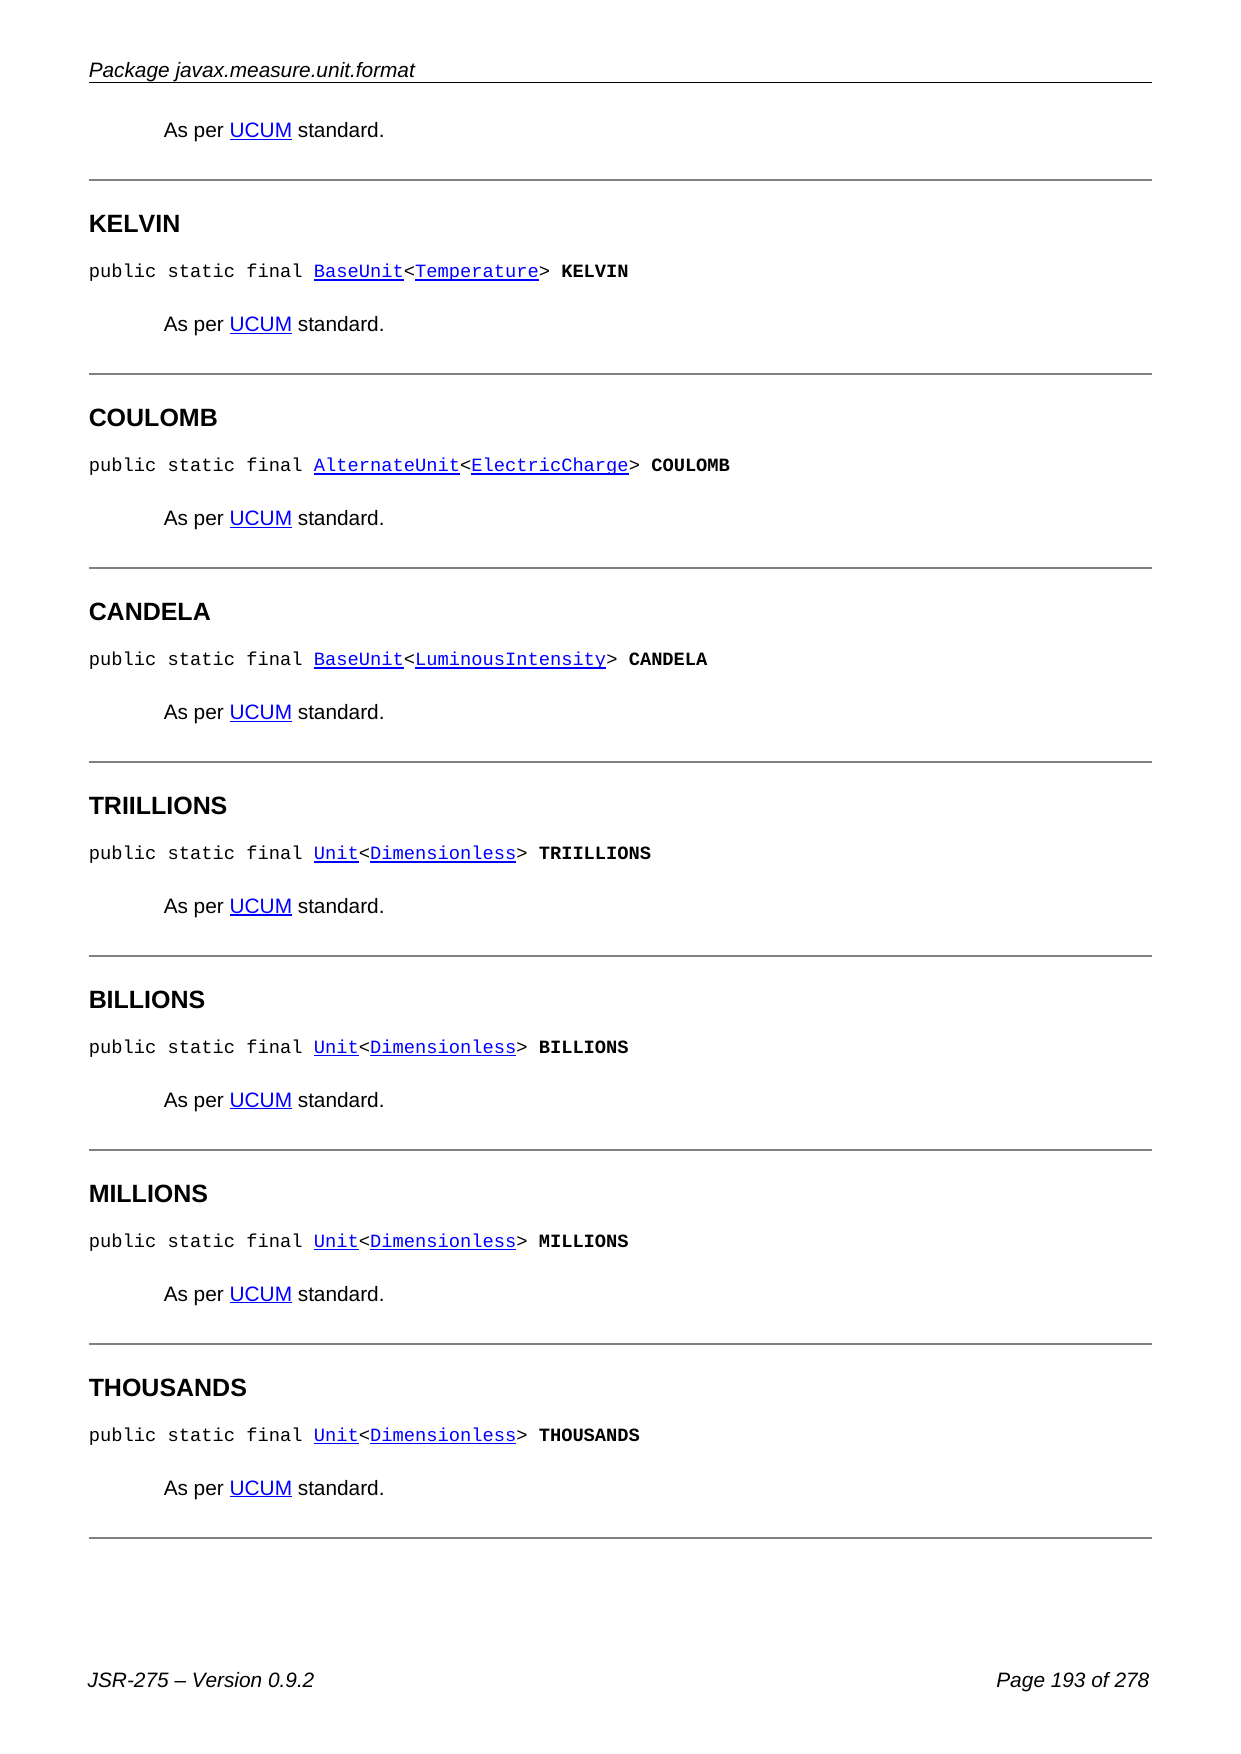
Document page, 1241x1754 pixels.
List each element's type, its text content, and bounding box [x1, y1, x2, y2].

text public static final Unit<Dimensionless> BILLIONS [88, 1038, 1152, 1059]
text public static final Unit<Dimensionless> THOUSANDS [88, 1426, 1152, 1447]
text As per UCUM standard. [163, 894, 1152, 917]
text public static final AlternateUnit<ElectricCharge> COULOMB [88, 456, 1152, 477]
subtitle MILLIONS [88, 1180, 1152, 1208]
text public static final BaseUnit<Temperature> KELVIN [88, 262, 1152, 283]
text As per UCUM standard. [163, 312, 1152, 336]
text public static final Unit<Dimensionless> MILLIONS [88, 1232, 1152, 1253]
text As per UCUM standard. [163, 700, 1152, 723]
subtitle KELVIN [88, 210, 1152, 238]
subtitle BILLIONS [88, 986, 1152, 1014]
text public static final Unit<Dimensionless> TRIILLIONS [88, 844, 1152, 865]
subtitle CANDELA [88, 598, 1152, 626]
subtitle THOUSANDS [88, 1374, 1152, 1402]
text As per UCUM standard. [163, 118, 1152, 142]
text public static final BaseUnit<LuminousIntensity> CANDELA [88, 650, 1152, 671]
text As per UCUM standard. [163, 1476, 1152, 1499]
text As per UCUM standard. [163, 506, 1152, 529]
subtitle COULOMB [88, 404, 1152, 432]
text As per UCUM standard. [163, 1088, 1152, 1111]
text As per UCUM standard. [163, 1282, 1152, 1305]
subtitle TRIILLIONS [88, 792, 1152, 820]
